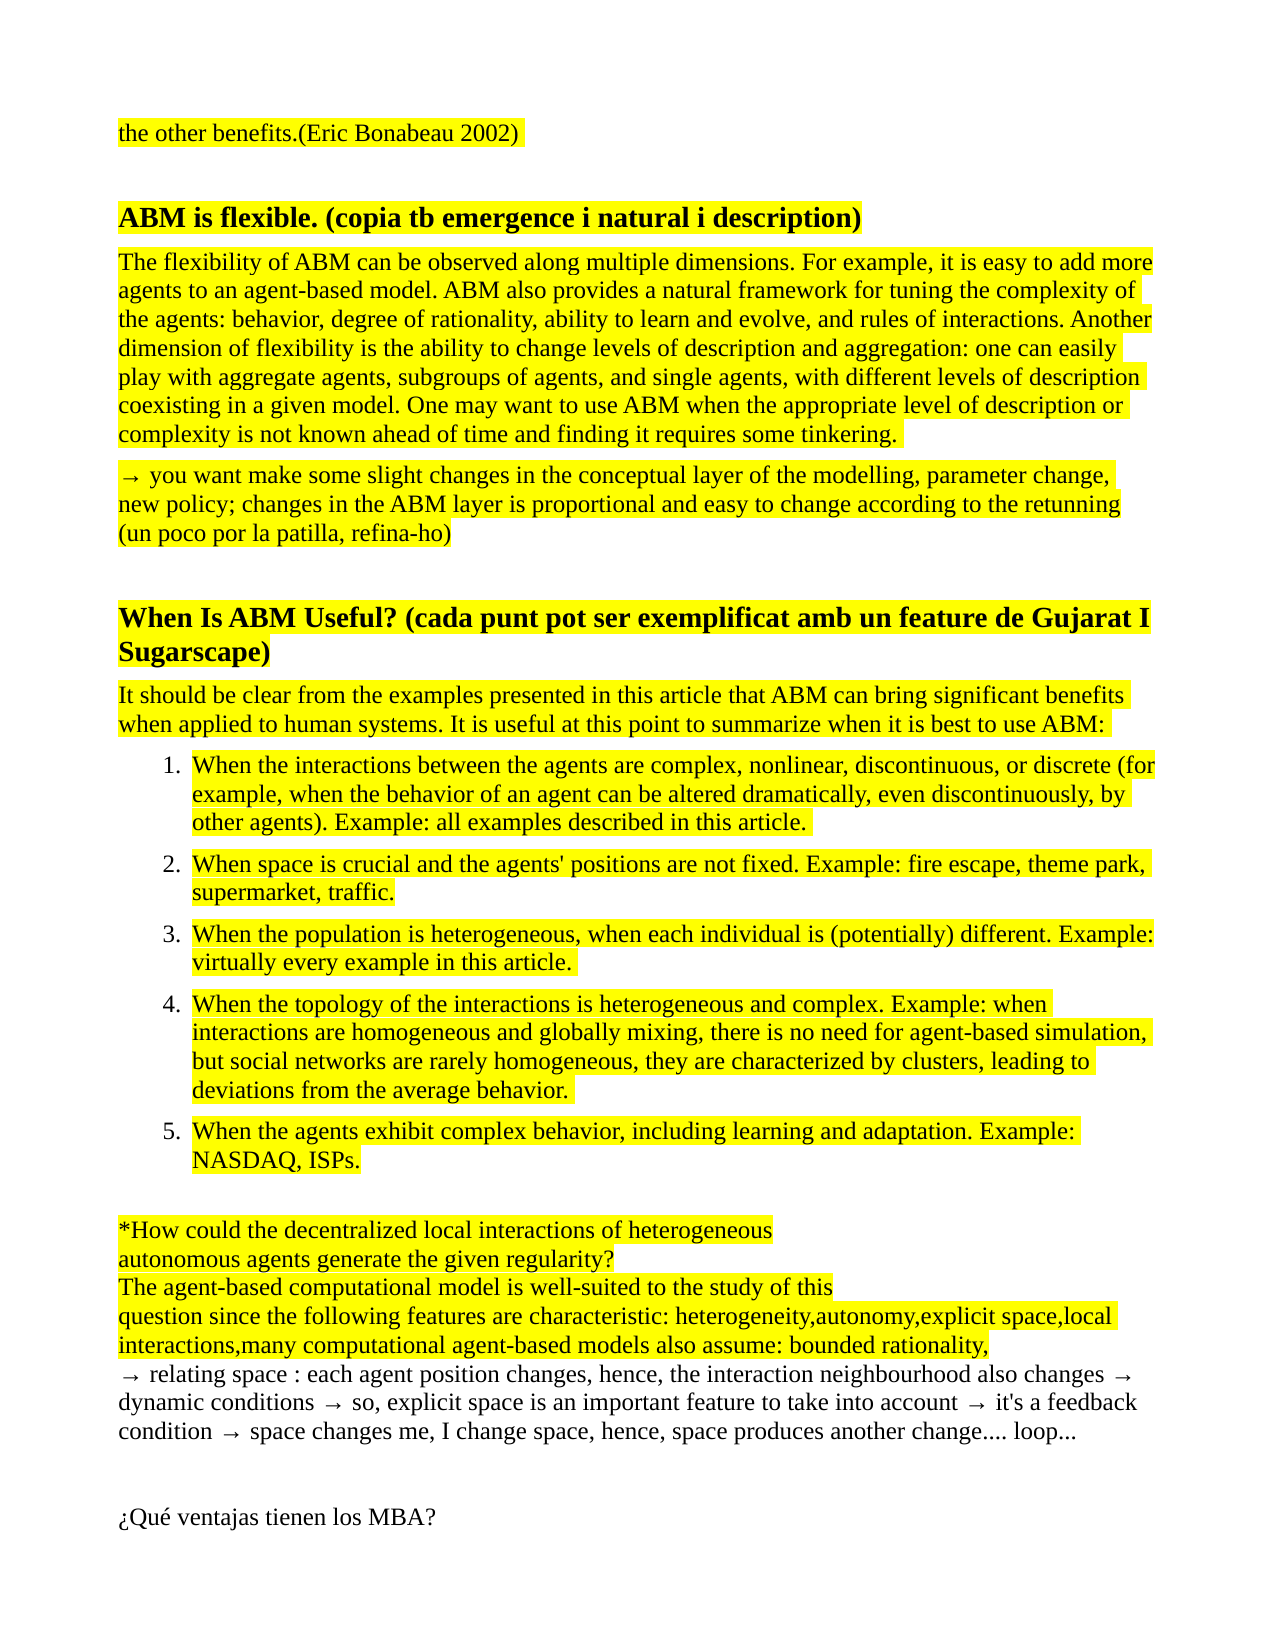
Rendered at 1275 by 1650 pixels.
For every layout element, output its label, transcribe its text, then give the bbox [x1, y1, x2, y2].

list When space is crucial and the agents' positions are not fixed. Example: fire escape, theme park, supermarket, traffic. [162, 849, 1157, 906]
list When the topology of the interactions is heterogeneous and complex. Example: when interactions are homogeneous and globally mixing, there is no need for agent-based simulation, but social networks are rarely homogeneous, they are characterized by clusters, leading to deviations from the average behavior. [162, 989, 1157, 1104]
text (un poco por la patilla, refina-ho) [118, 518, 1157, 547]
text The agent-based computational model is well-suited to the study of this [118, 1272, 1157, 1301]
list When the population is heterogeneous, when each individual is (potentially) different. Example: virtually every example in this article. [162, 919, 1157, 976]
text autonomous agents generate the given regularity? [118, 1244, 1157, 1272]
text The flexibility of ABM can be observed along multiple dimensions. For example, it is easy to add more agents to an agent-based model. ABM also provides a natural framework for tuning the complexity of the agents: behavior, degree of rationality, ability to learn and evolve, and rules of interactions. Another dimension of flexibility is the ability to change levels of description and aggregation: one can easily play with aggregate agents, subgroups of agents, and single agents, with different levels of description coexisting in a given model. One may want to use ABM when the appropriate level of description or complexity is not known ahead of time and finding it requires some tinkering. [118, 247, 1157, 448]
list When the interactions between the agents are complex, nonlinear, discontinuous, or discrete (for example, when the behavior of an agent can be altered dramatically, even discontinuously, by other agents). Example: all examples described in this article. [162, 750, 1157, 836]
subtitle ABM is flexible. (copia tb emergence i natural i description) [118, 201, 1157, 234]
subtitle When Is ABM Useful? (cada punt pot ser exemplificat amb un feature de Gujarat I Sugarscape) [118, 600, 1157, 667]
text question since the following features are characteristic: heterogeneity,autonomy,explicit space,local interactions,many computational agent-based models also assume: bounded rationality, [118, 1301, 1157, 1359]
text → relating space : each agent position changes, hence, the interaction neighbourhood also changes → dynamic conditions → so, explicit space is an important feature to take into account → it's a feedback condition → space changes me, I change space, hence, space produces another change.... loop... [118, 1359, 1157, 1445]
text ¿Qué ventajas tienen los MBA? [118, 1502, 1157, 1531]
text → you want make some slight changes in the conceptual layer of the modelling, parameter change, new policy; changes in the ABM layer is proportional and easy to change according to the retunning [118, 460, 1157, 518]
text It should be clear from the examples presented in this article that ABM can bring significant benefits when applied to human systems. It is useful at this point to summarize when it is best to use ABM: [118, 680, 1157, 737]
text the other benefits.(Eric Bonabeau 2002) [118, 118, 1157, 147]
list When the agents exhibit complex behavior, including learning and adaptation. Example: NASDAQ, ISPs. [162, 1116, 1157, 1174]
text *How could the decentralized local interactions of heterogeneous [118, 1215, 1157, 1244]
